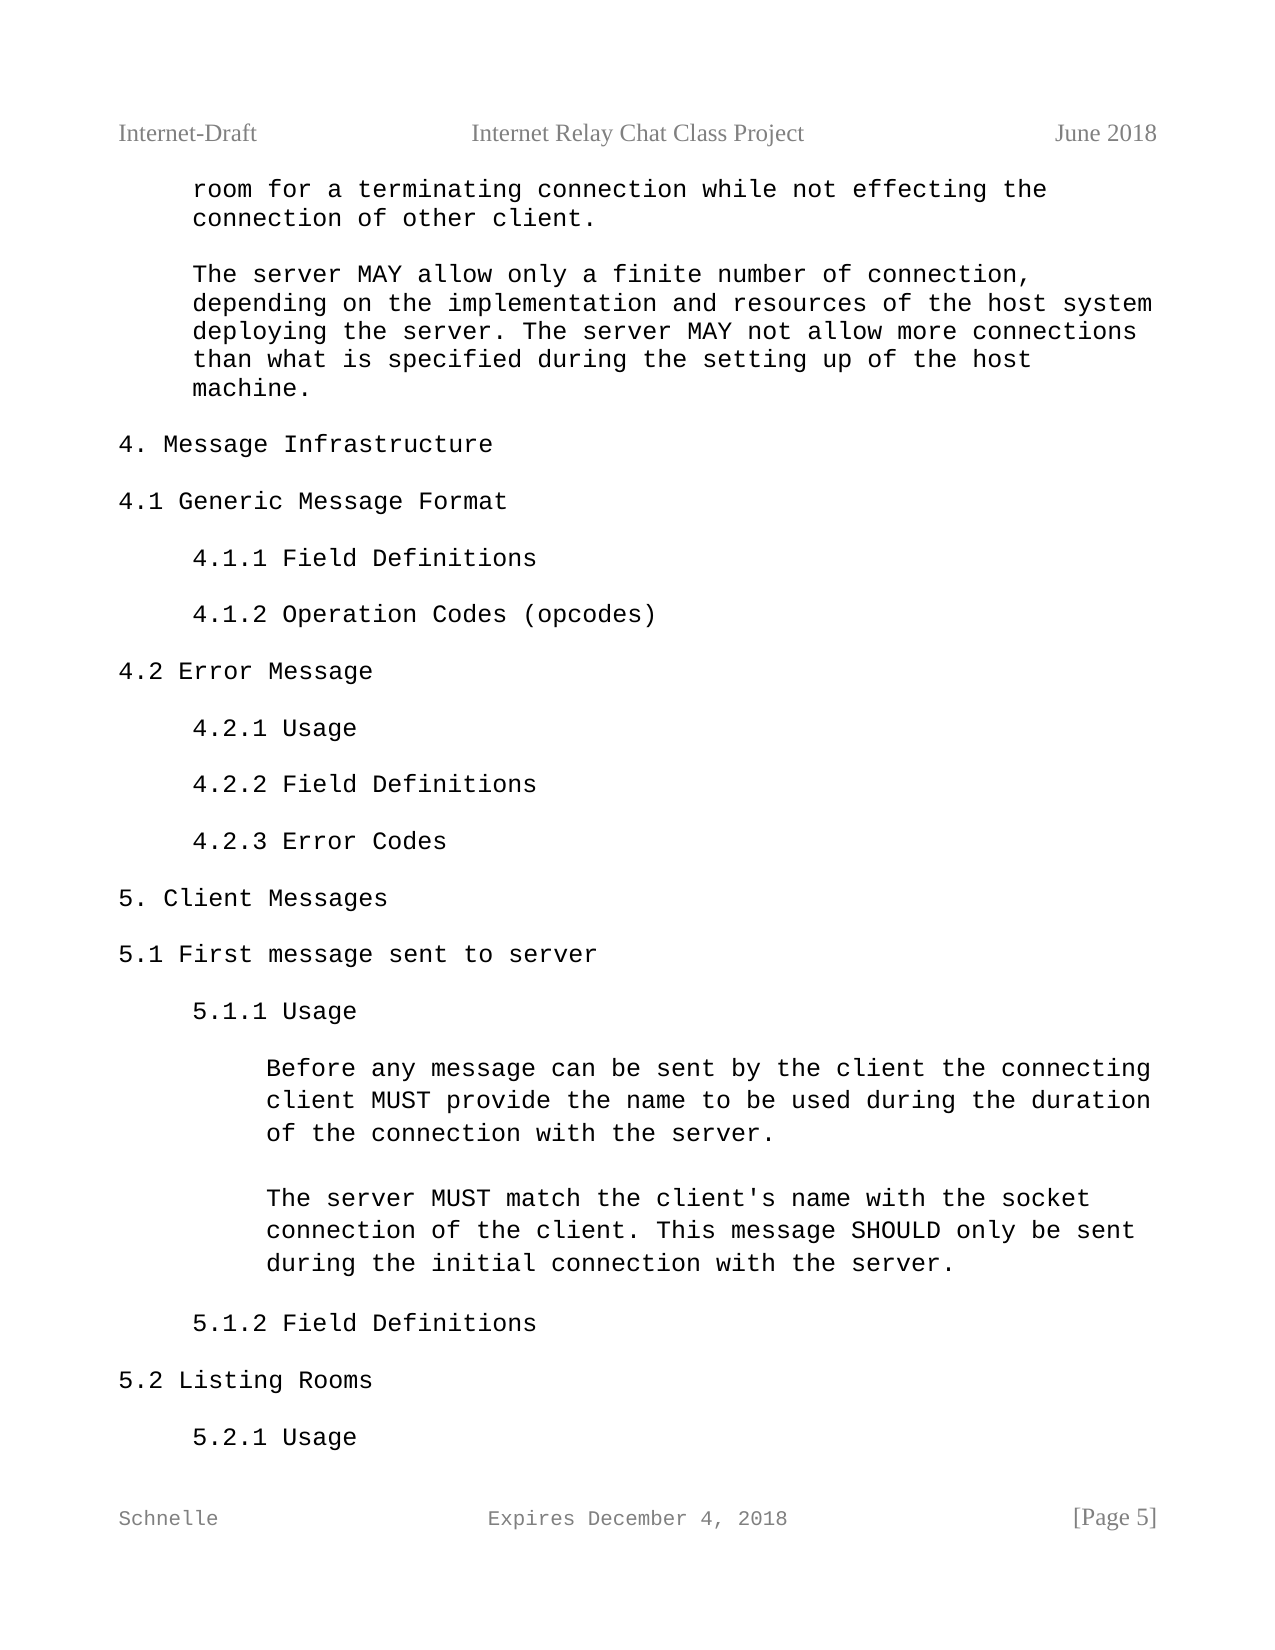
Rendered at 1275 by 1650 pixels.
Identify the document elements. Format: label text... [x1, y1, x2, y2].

text room for a terminating connection while not effecting the connection of other client. [118, 177, 1157, 233]
text 4.2 Error Message [118, 658, 1157, 687]
text 4.1 Generic Message Format [118, 488, 1157, 517]
text 4.2.2 Field Definitions [118, 772, 1157, 800]
text 5.1 First message sent to server [118, 942, 1157, 970]
text 5.1.2 Field Definitions [118, 1311, 1157, 1339]
text 5.2.1 Usage [118, 1424, 1157, 1453]
text 4.1.1 Field Definitions [118, 545, 1157, 573]
text 4. Message Infrastructure [118, 432, 1157, 460]
text The server MUST match the client's name with the socket connection of the client. This message SHOULD only be sent during the initial connection with the server. [118, 1185, 1157, 1278]
text 4.2.1 Usage [118, 715, 1157, 743]
text 5.1.1 Usage [118, 998, 1157, 1027]
text 4.2.3 Error Codes [118, 828, 1157, 857]
text The server MAY allow only a finite number of connection, depending on the implementation and resources of the host system deploying the server. The server MAY not allow more connections than what is specified during the setting up of the host machine. [118, 262, 1157, 403]
text 4.1.2 Operation Codes (opcodes) [118, 602, 1157, 630]
text Before any message can be sent by the client the connecting client MUST provide the name to be used during the duration of the connection with the server. [118, 1055, 1157, 1148]
text 5. Client Messages [118, 885, 1157, 913]
text 5.2 Listing Rooms [118, 1368, 1157, 1396]
